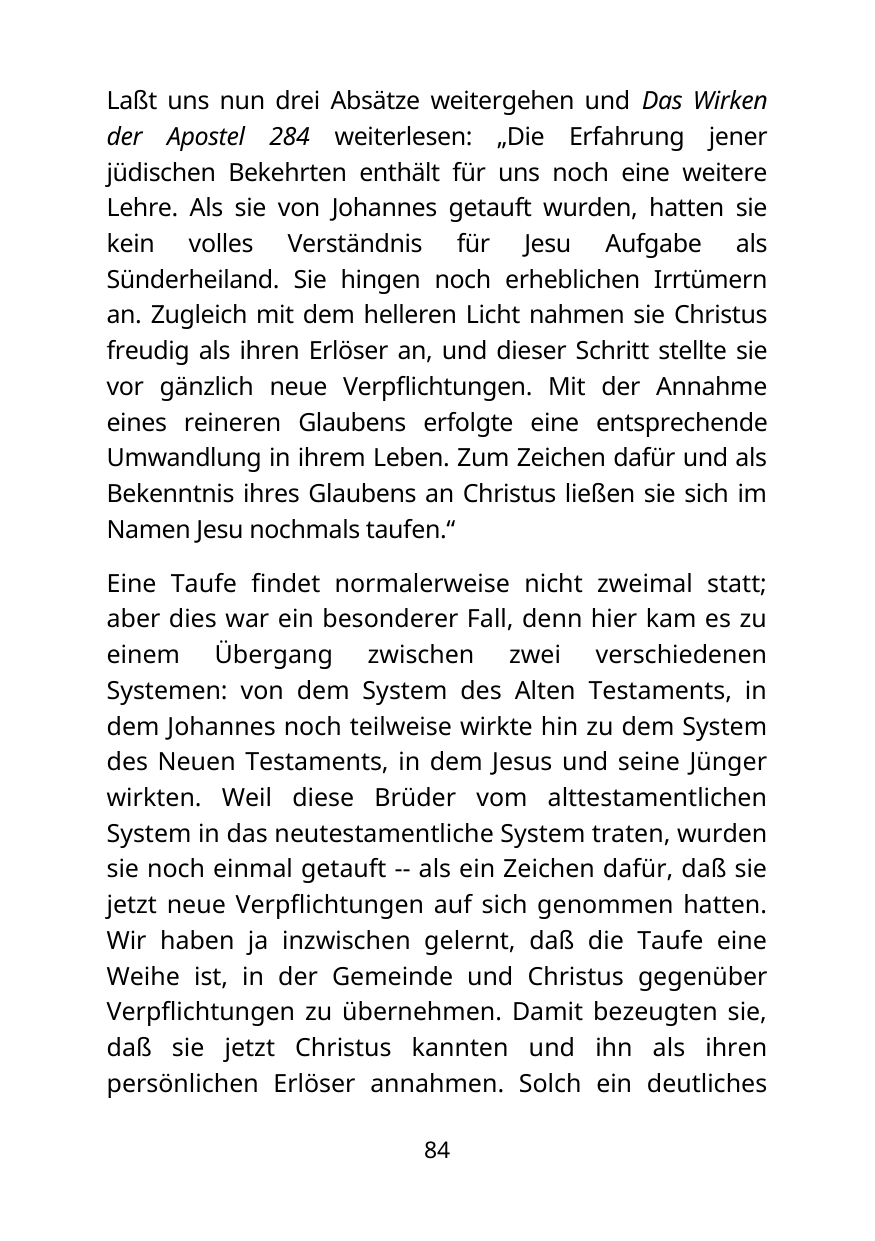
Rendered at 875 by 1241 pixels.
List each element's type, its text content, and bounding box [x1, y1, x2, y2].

text Eine Taufe findet normalerweise nicht zweimal statt; aber dies war ein besonderer Fall, denn hier kam es zu einem Übergang zwischen zwei verschiedenen Systemen: von dem System des Alten Testaments, in dem Johannes noch teilweise wirkte hin zu dem System des Neuen Testaments, in dem Jesus und seine Jünger wirkten. Weil diese Brüder vom alttestamentlichen System in das neutestamentliche System traten, wurden sie noch einmal getauft -- als ein Zeichen dafür, daß sie jetzt neue Verpflichtungen auf sich genommen hatten. Wir haben ja inzwischen gelernt, daß die Taufe eine Weihe ist, in der Gemeinde und Christus gegenüber Verpflichtungen zu übernehmen. Damit bezeugten sie, daß sie jetzt Christus kannten und ihn als ihren persönlichen Erlöser annahmen. Solch ein deutliches [106, 565, 768, 1099]
text Laßt uns nun drei Absätze weitergehen und Das Wirken der Apostel 284 weiterlesen: „Die Erfahrung jener jüdischen Bekehrten enthält für uns noch eine weitere Lehre. Als sie von Johannes getauft wurden, hatten sie kein volles Verständnis für Jesu Aufgabe als Sünderheiland. Sie hingen noch erheblichen Irrtümern an. Zugleich mit dem helleren Licht nahmen sie Christus freudig als ihren Erlöser an, und dieser Schritt stellte sie vor gänzlich neue Verpflichtungen. Mit der Annahme eines reineren Glaubens erfolgte eine entsprechende Umwandlung in ihrem Leben. Zum Zeichen dafür und als Bekenntnis ihres Glaubens an Christus ließen sie sich im Namen Jesu nochmals taufen.“ [106, 83, 768, 546]
